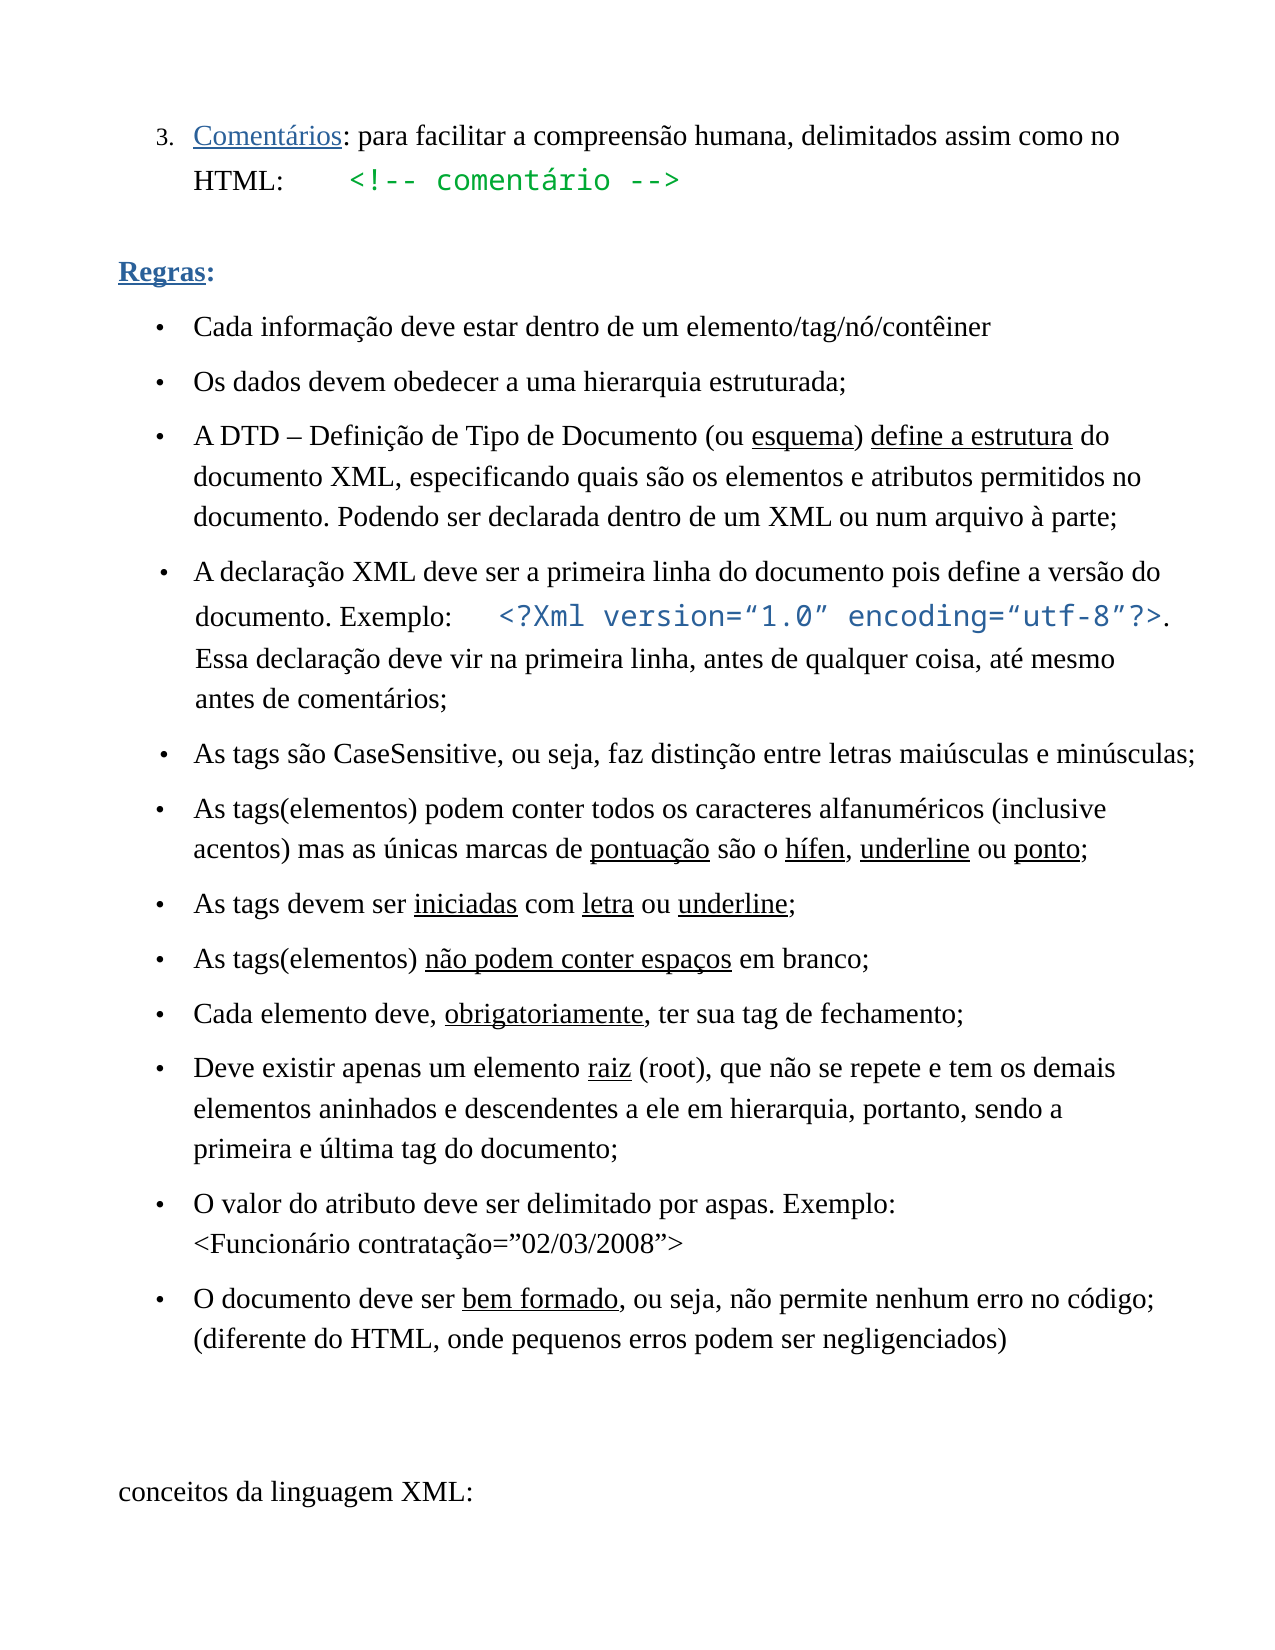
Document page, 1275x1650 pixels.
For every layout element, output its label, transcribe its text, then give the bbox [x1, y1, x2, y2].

list A DTD – Definição de Tipo de Documento (ou esquema) define a estrutura do documento XML, especificando quais são os elementos e atributos permitidos no documento. Podendo ser declarada dentro de um XML ou num arquivo à parte; [156, 418, 1157, 532]
list Deve existir apenas um elemento raiz (root), que não se repete e tem os demais elementos aninhados e descendentes a ele em hierarquia, portanto, sendo a primeira e última tag do documento; [156, 1051, 1157, 1164]
text Regras: [118, 254, 1157, 288]
list O valor do atributo deve ser delimitado por aspas. Exemplo: <Funcionário contratação=”02/03/2008”> [156, 1186, 1157, 1259]
list Cada elemento deve, obrigatoriamente, ter sua tag de fechamento; [156, 996, 1157, 1029]
list As tags devem ser iniciadas com letra ou underline; [156, 886, 1157, 920]
text conceitos da linguagem XML: [118, 1474, 1157, 1507]
list Comentários: para facilitar a compreensão humana, delimitados assim como no HTML: <!-- comentário --> [156, 118, 1157, 234]
list As tags são CaseSensitive, ou seja, faz distinção entre letras maiúsculas e minúsculas; [159, 736, 1222, 770]
list As tags(elementos) não podem conter espaços em branco; [156, 941, 1157, 974]
list Os dados devem obedecer a uma hierarquia estruturada; [156, 364, 1157, 397]
list Cada informação deve estar dentro de um elemento/tag/nó/contêiner [156, 309, 1157, 342]
list O documento deve ser bem formado, ou seja, não permite nenhum erro no código; (diferente do HTML, onde pequenos erros podem ser negligenciados) [156, 1281, 1157, 1354]
list As tags(elementos) podem conter todos os caracteres alfanuméricos (inclusive acentos) mas as únicas marcas de pontuação são o hífen, underline ou ponto; [156, 791, 1157, 865]
list A declaração XML deve ser a primeira linha do documento pois define a versão do documento. Exemplo: <?Xml version=“1.0” encoding=“utf-8”?>. Essa declaração deve vir na primeira linha, antes de qualquer coisa, até mesmo antes de comentários; [159, 554, 1181, 715]
